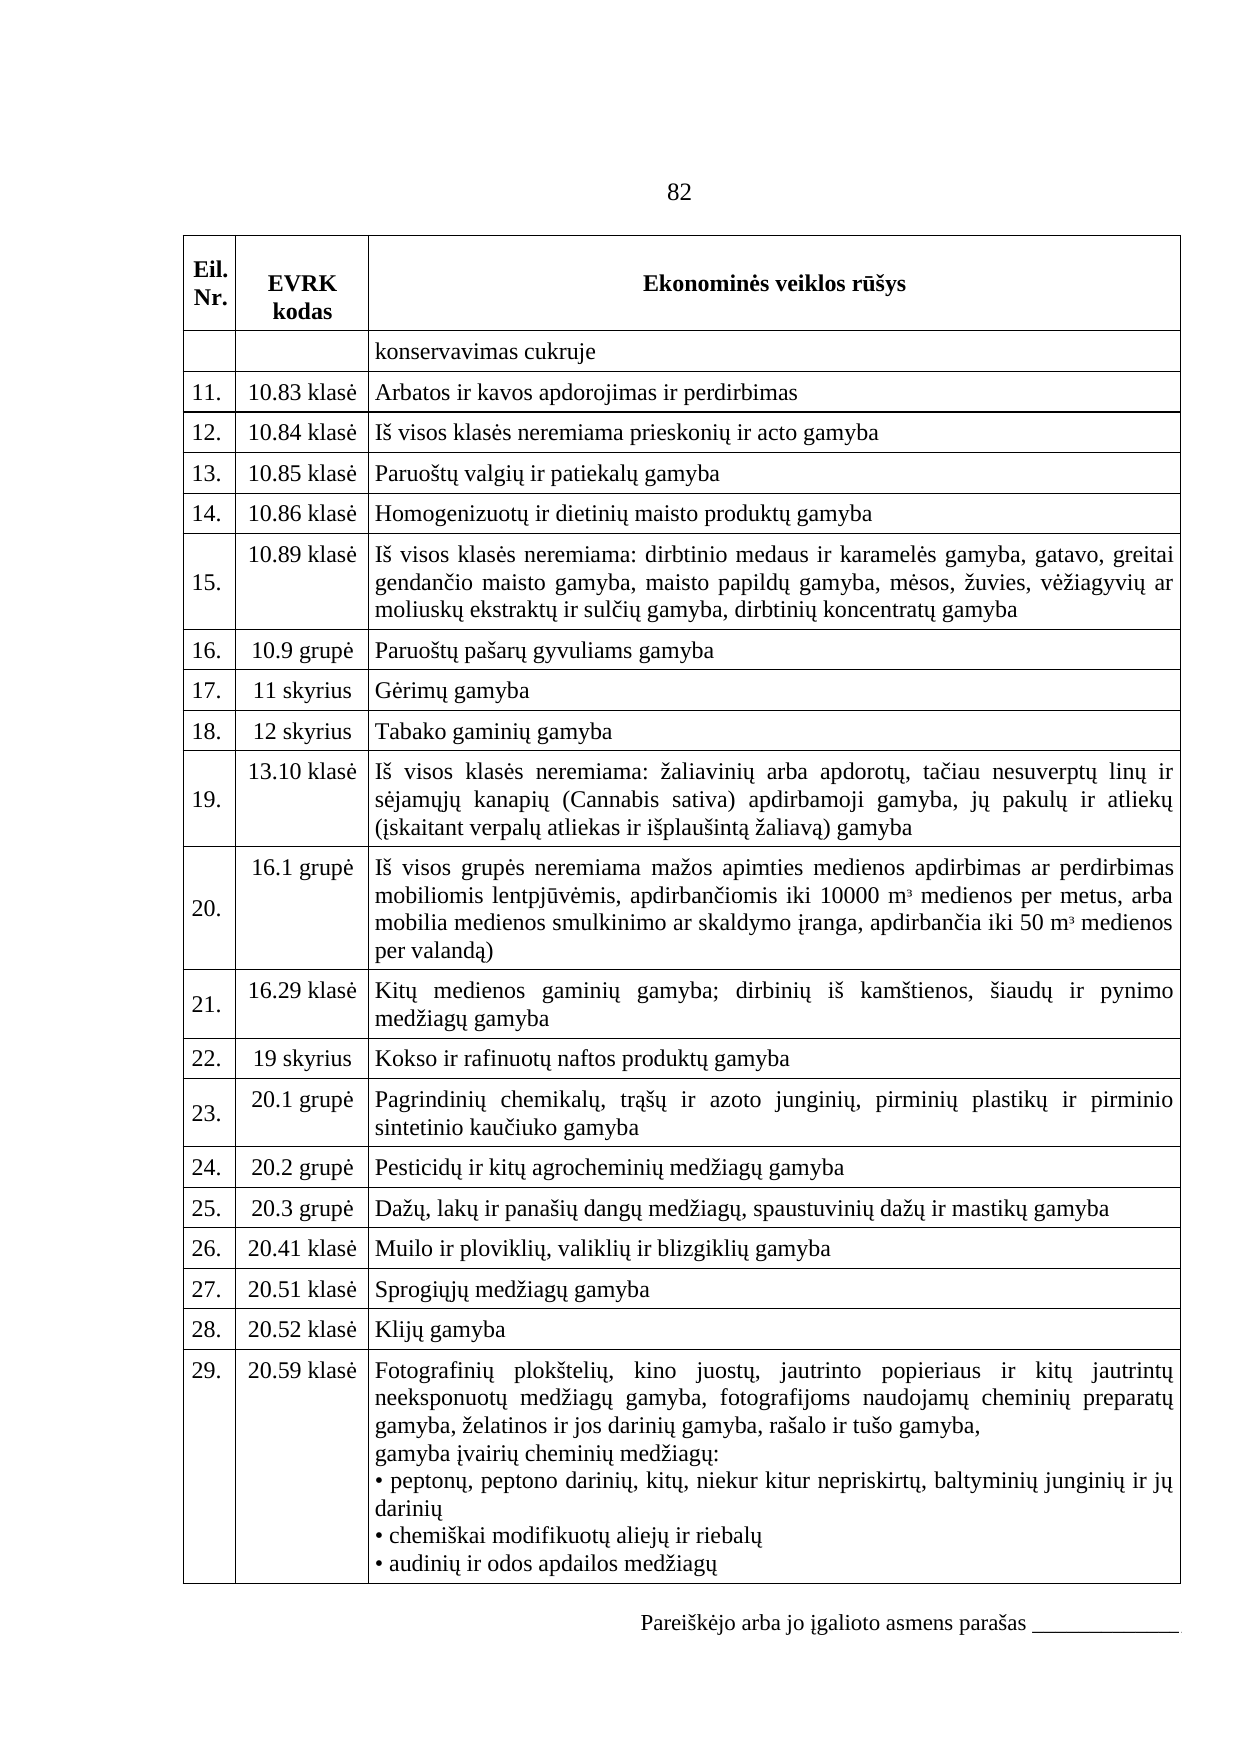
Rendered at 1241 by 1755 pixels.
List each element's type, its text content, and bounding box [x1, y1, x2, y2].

table_cell 27. [184, 1269, 235, 1308]
table_cell Sprogiųjų medžiagų gamyba [369, 1269, 1180, 1308]
table_cell 24. [184, 1147, 235, 1187]
table_cell 19 skyrius [236, 1039, 368, 1078]
table_cell 20.59 klasė [236, 1350, 368, 1582]
table_cell 22. [184, 1039, 235, 1078]
table_cell 16. [184, 630, 235, 669]
table_cell 10.84 klasė [236, 413, 368, 452]
table_cell Klijų gamyba [369, 1309, 1180, 1349]
table_cell 20.3 grupė [236, 1188, 368, 1227]
table_cell 13.10 klasė [236, 751, 368, 846]
table_cell 14. [184, 494, 235, 533]
table_cell 19. [184, 751, 235, 846]
table_cell 12. [184, 413, 235, 452]
table_cell 28. [184, 1309, 235, 1349]
table_cell 11 skyrius [236, 670, 368, 710]
table_cell Fotografinių plokštelių, kino juostų, jautrinto popieriaus ir kitų jautrintų neeksponuotų medžiagų gamyba, fotografijoms naudojamų cheminių preparatų gamyba, želatinos ir jos darinių gamyba, rašalo ir tušo gamyba, gamyba įvairių cheminių medžiagų: • peptonų, peptono darinių, kitų, niekur kitur nepriskirtų, baltyminių junginių ir jų darinių • chemiškai modifikuotų aliejų ir riebalų • audinių ir odos apdailos medžiagų [369, 1350, 1180, 1582]
table_cell Kokso ir rafinuotų naftos produktų gamyba [369, 1039, 1180, 1078]
table_cell 26. [184, 1228, 235, 1268]
table_cell 11. [184, 372, 235, 411]
table_header Eil. Nr. [184, 236, 235, 330]
table_cell Iš visos klasės neremiama: dirbtinio medaus ir karamelės gamyba, gatavo, greitai gendančio maisto gamyba, maisto papildų gamyba, mėsos, žuvies, vėžiagyvių ar moliuskų ekstraktų ir sulčių gamyba, dirbtinių koncentratų gamyba [369, 534, 1180, 629]
table_cell 17. [184, 670, 235, 710]
table_cell 10.83 klasė [236, 372, 368, 411]
table_header Ekonominės veiklos rūšys [369, 236, 1180, 330]
table_cell konservavimas cukruje [369, 331, 1180, 371]
table_cell 20. [184, 847, 235, 969]
table_cell 15. [184, 534, 235, 629]
table_cell Homogenizuotų ir dietinių maisto produktų gamyba [369, 494, 1180, 533]
table_cell 23. [184, 1079, 235, 1146]
table_header EVRK kodas [236, 236, 368, 330]
table_cell 10.89 klasė [236, 534, 368, 629]
table_cell [184, 331, 235, 371]
table_cell 29. [184, 1350, 235, 1582]
table_cell Paruoštų valgių ir patiekalų gamyba [369, 453, 1180, 492]
table_cell 16.1 grupė [236, 847, 368, 969]
table_cell Dažų, lakų ir panašių dangų medžiagų, spaustuvinių dažų ir mastikų gamyba [369, 1188, 1180, 1227]
table_cell Pesticidų ir kitų agrocheminių medžiagų gamyba [369, 1147, 1180, 1187]
table_cell Kitų medienos gaminių gamyba; dirbinių iš kamštienos, šiaudų ir pynimo medžiagų gamyba [369, 970, 1180, 1037]
table_cell 20.51 klasė [236, 1269, 368, 1308]
table_cell Pagrindinių chemikalų, trąšų ir azoto junginių, pirminių plastikų ir pirminio sintetinio kaučiuko gamyba [369, 1079, 1180, 1146]
table_cell Muilo ir ploviklių, valiklių ir blizgiklių gamyba [369, 1228, 1180, 1268]
table_cell 20.2 grupė [236, 1147, 368, 1187]
table_cell Paruoštų pašarų gyvuliams gamyba [369, 630, 1180, 669]
table_cell 10.85 klasė [236, 453, 368, 492]
table_cell 25. [184, 1188, 235, 1227]
table_cell 18. [184, 711, 235, 750]
table_cell 10.86 klasė [236, 494, 368, 533]
table_cell 16.29 klasė [236, 970, 368, 1037]
table_cell Iš visos grupės neremiama mažos apimties medienos apdirbimas ar perdirbimas mobiliomis lentpjūvėmis, apdirbančiomis iki 10000 mᵌ medienos per metus, arba mobilia medienos smulkinimo ar skaldymo įranga, apdirbančia iki 50 mᵌ medienos per valandą) [369, 847, 1180, 969]
table_cell 12 skyrius [236, 711, 368, 750]
table_cell Gėrimų gamyba [369, 670, 1180, 710]
table_cell 20.1 grupė [236, 1079, 368, 1146]
table_cell Iš visos klasės neremiama prieskonių ir acto gamyba [369, 413, 1180, 452]
table_cell 20.41 klasė [236, 1228, 368, 1268]
table_cell Arbatos ir kavos apdorojimas ir perdirbimas [369, 372, 1180, 411]
table_cell 20.52 klasė [236, 1309, 368, 1349]
table_cell Tabako gaminių gamyba [369, 711, 1180, 750]
table_cell 13. [184, 453, 235, 492]
table_cell Iš visos klasės neremiama: žaliavinių arba apdorotų, tačiau nesuverptų linų ir sėjamųjų kanapių (Cannabis sativa) apdirbamoji gamyba, jų pakulų ir atliekų (įskaitant verpalų atliekas ir išplaušintą žaliavą) gamyba [369, 751, 1180, 846]
table_cell 21. [184, 970, 235, 1037]
table_cell 10.9 grupė [236, 630, 368, 669]
table_cell [236, 331, 368, 371]
